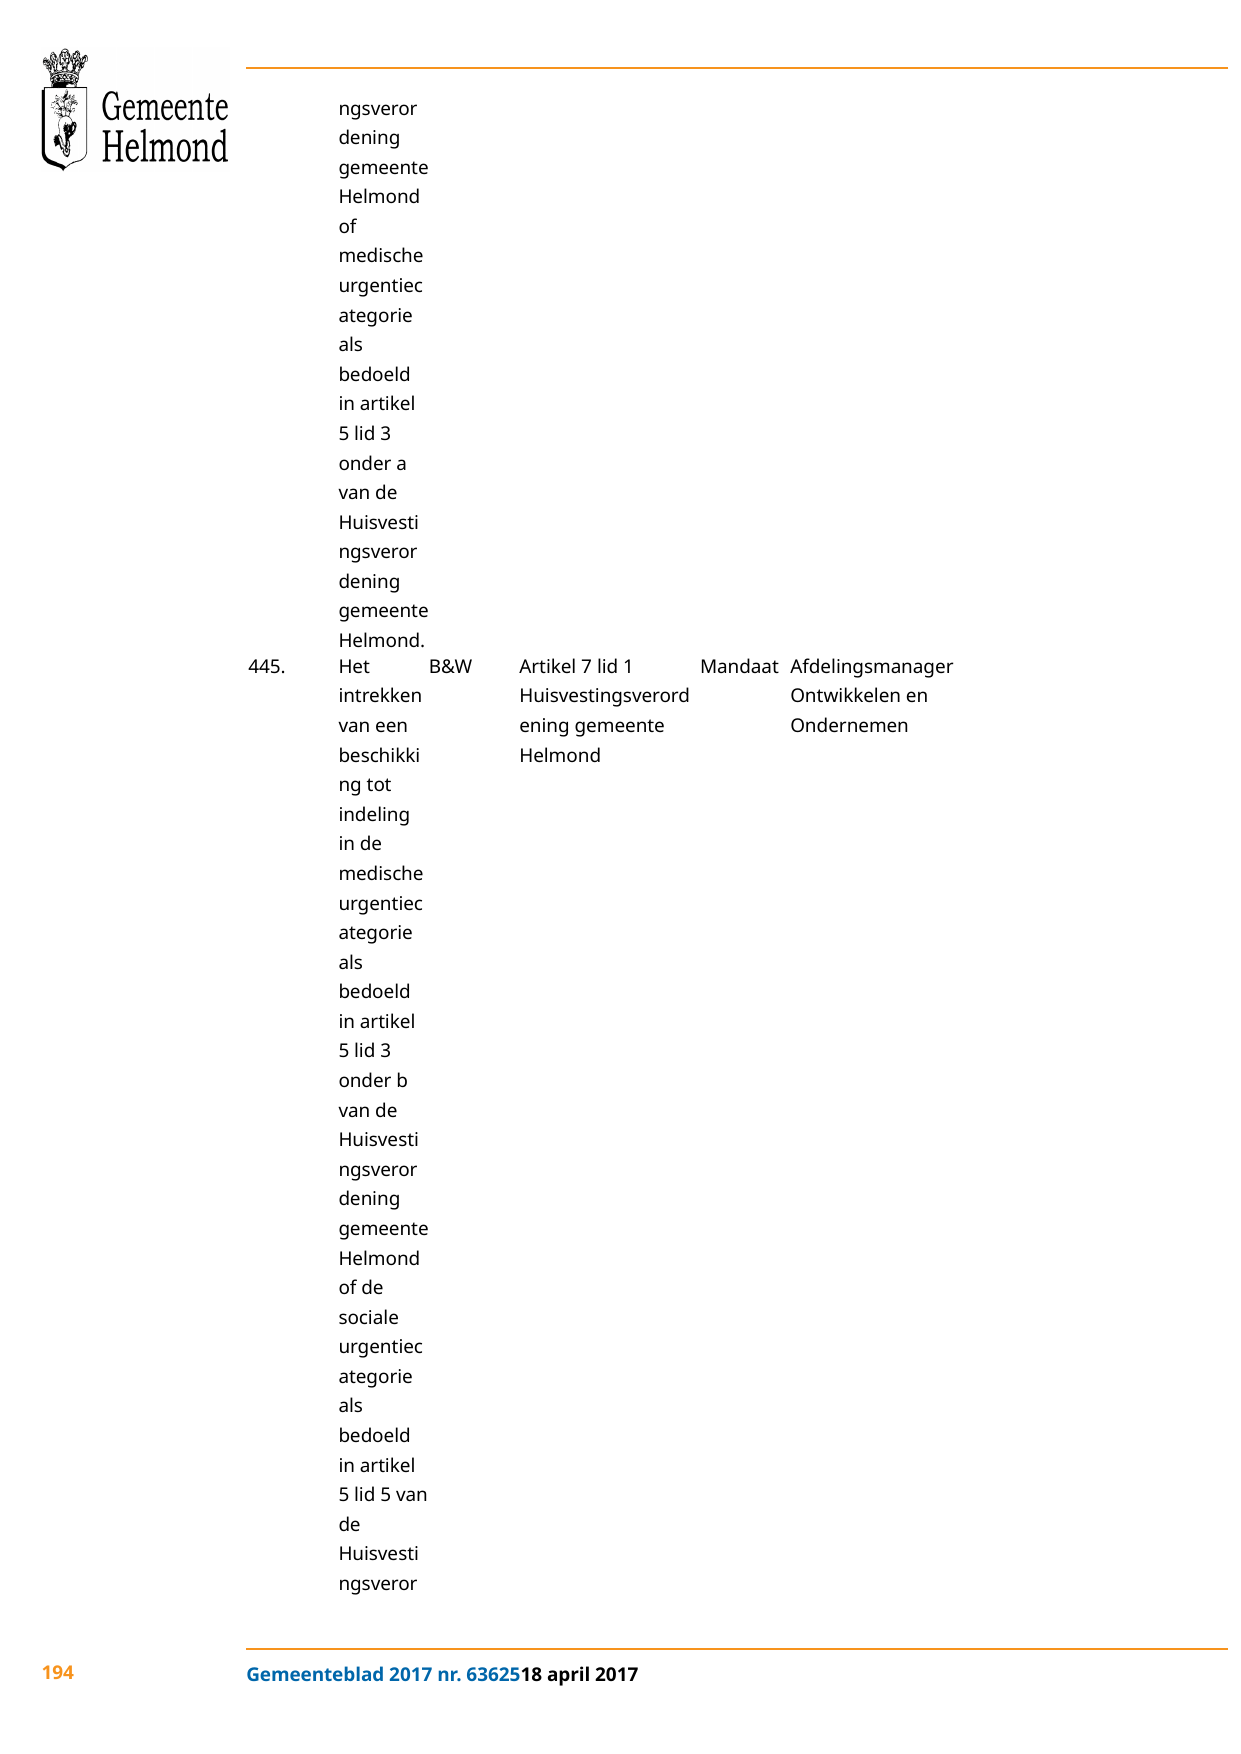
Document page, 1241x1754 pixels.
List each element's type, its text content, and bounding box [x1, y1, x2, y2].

table_cell [1061, 95, 1152, 653]
table_cell [971, 95, 1061, 653]
table_cell [700, 95, 790, 653]
picture [41, 47, 231, 172]
table_cell [519, 95, 700, 653]
table_cell Het intrekken van een beschikking tot indeling in de medische urgentiecategorie als bedoeld in artikel 5 lid 3 onder b van de Huisvestingsverordening gemeente Helmond of de sociale urgentiecategorie als bedoeld in artikel 5 lid 5 van de Huisvestingsveror [338, 653, 429, 1596]
table_cell Mandaat [700, 653, 790, 1596]
table_cell ngsverordening gemeente Helmondof medische urgentiecategorie als bedoeld in artikel 5 lid 3 onder a van de Huisvestingsverordening gemeente Helmond. [338, 95, 429, 653]
table_cell B&W [429, 653, 519, 1596]
table_cell Afdelingsmanager Ontwikkelen en Ondernemen [790, 653, 971, 1596]
table_cell [790, 95, 971, 653]
table_cell [429, 95, 519, 653]
table_cell [248, 95, 338, 653]
table_cell [1061, 653, 1152, 1596]
table_cell Artikel 7 lid 1 Huisvestingsverordening gemeente Helmond [519, 653, 700, 1596]
table_cell [971, 653, 1061, 1596]
table_cell 445. [248, 653, 338, 1596]
